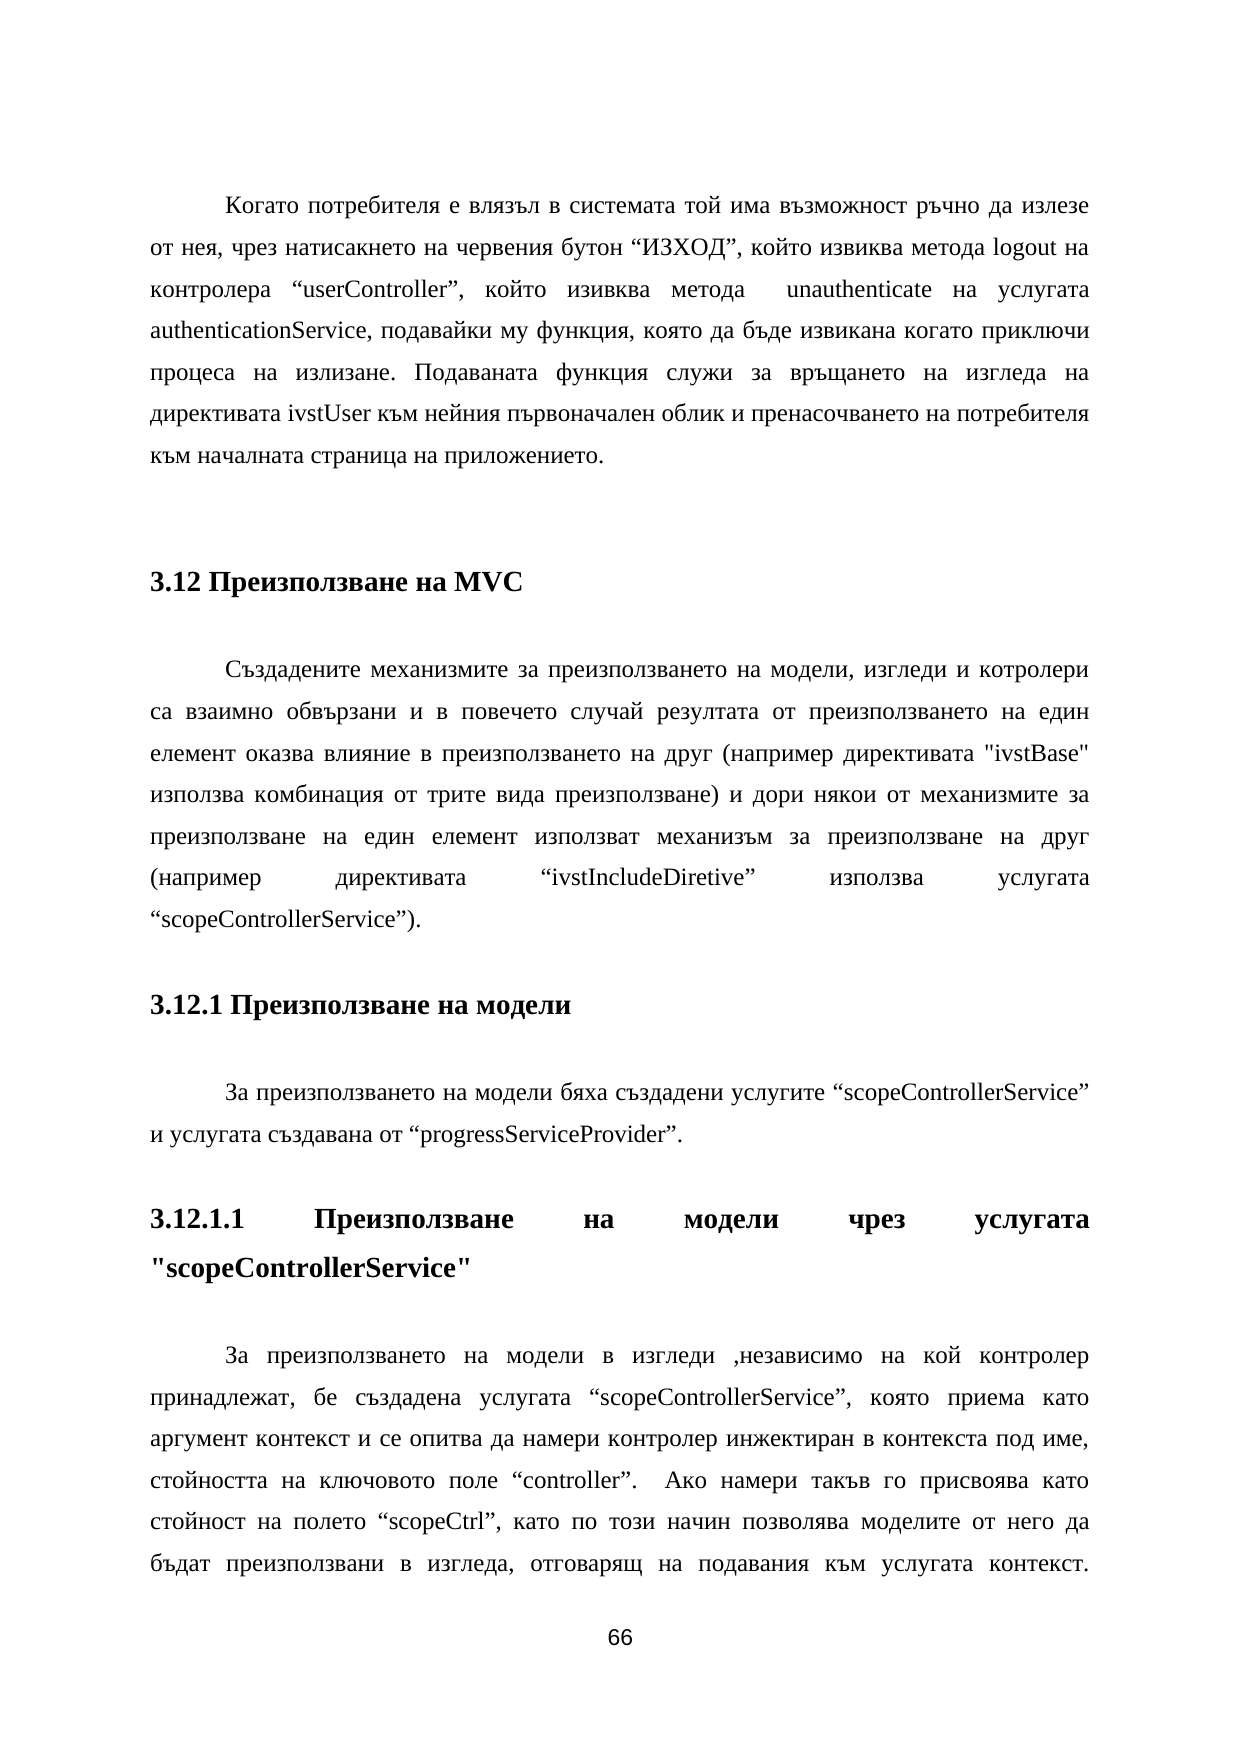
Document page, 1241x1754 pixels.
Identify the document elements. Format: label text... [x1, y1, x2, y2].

text 3.12.1 Преизползване на модели [150, 988, 1091, 1020]
text За преизползването на модели бяха създадени услугите “scopeControllerService” и услугата създавана от “progressServiceProvider”. [150, 1078, 1091, 1147]
text 3.12 Преизползване на MVC [150, 566, 1091, 598]
text За преизползването на модели в изгледи ,независимо на кой контролер принадлежат, бе създадена услугата “scopeControllerService”, която приема като аргумент контекст и се опитва да намери контролер инжектиран в контекста под име, стойността на ключовото поле “controller”. Ако намери такъв го присвоява като стойност на полето “scopeCtrl”, като по този начин позволява моделите от него да бъдат преизползвани в изгледа, отговарящ на подавания към услугата контекст. [150, 1341, 1091, 1577]
text Когато потребителя е влязъл в системата той има възможност ръчно да излезе от нея, чрез натисакнето на червения бутон “ИЗХОД”, който извиква метода logout на контролера “userController”, който изивква метода unauthenticate на услугата authenticationService, подавайки му функция, която да бъде извикана когато приключи процеса на излизане. Подаваната функция служи за връщането на изгледа на директивата ivstUser към нейния първоначален облик и пренасочването на потребителя към началната страница на приложението. [150, 192, 1091, 469]
text Създадените механизмите за преизползването на модели, изгледи и котролери са взаимно обвързани и в повечето случай резултата от преизползването на един елемент оказва влияние в преизползването на друг (например директивата "ivstBase" използва комбинация от трите вида преизползване) и дори някои от механизмите за преизползване на един елемент използват механизъм за преизползване на друг (например директивата “ivstIncludeDiretive” използва услугата “scopeControllerService”). [150, 656, 1091, 933]
text 3.12.1.1 Преизползване на модели чрез услугата "scopeControllerService" [150, 1203, 1091, 1283]
